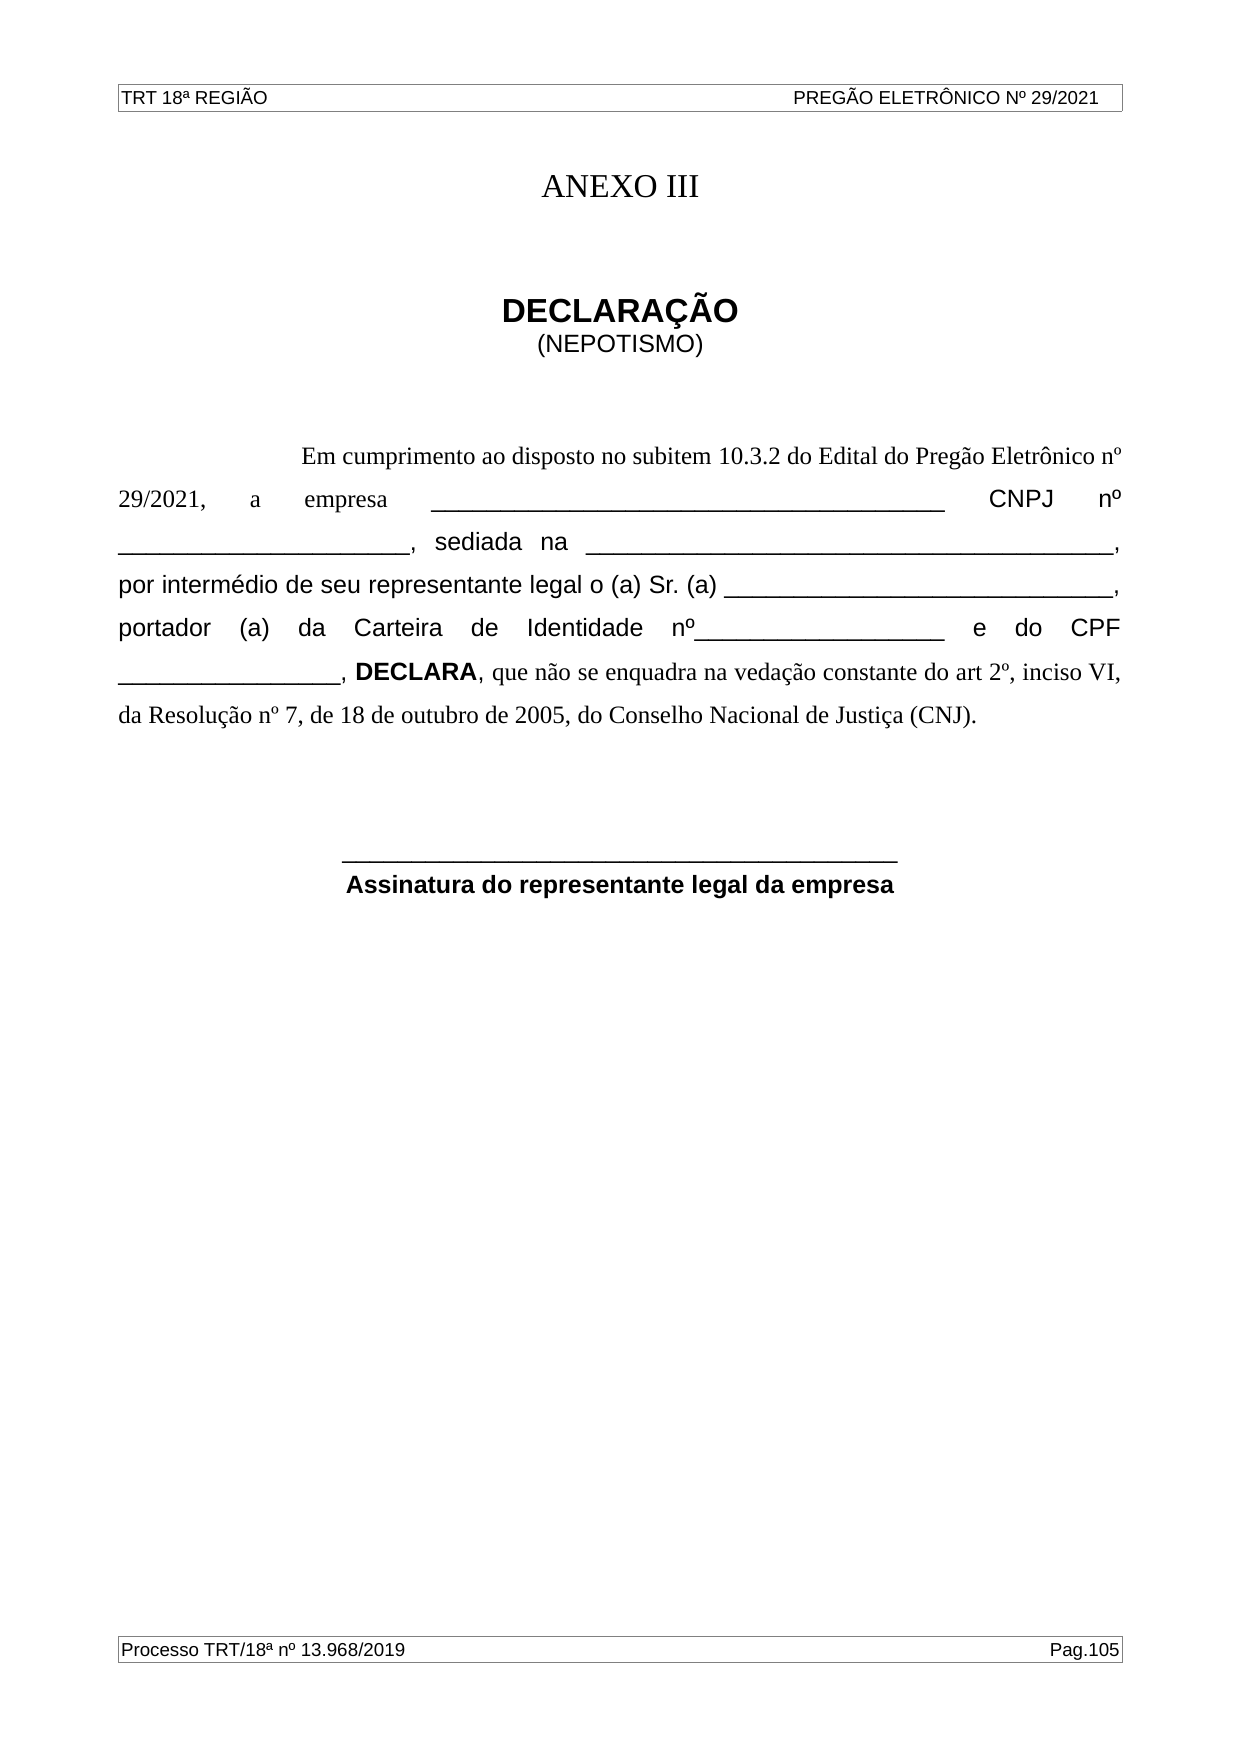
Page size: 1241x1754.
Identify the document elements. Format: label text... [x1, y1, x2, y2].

text ________________________________________ [118, 835, 1122, 864]
text DECLARAÇÃO [118, 291, 1122, 329]
text Em cumprimento ao disposto no subitem 10.3.2 do Edital do Pregão Eletrônico nº 29/2021, a empresa _____________________________________ CNPJ nº _____________________, sediada na ______________________________________, por intermédio de seu representante legal o (a) Sr. (a) ____________________________, portador (a) da Carteira de Identidade nº__________________ e do CPF ________________, DECLARA, que não se enquadra na vedação constante do art 2º, inciso VI, da Resolução nº 7, de 18 de outubro de 2005, do Conselho Nacional de Justiça (CNJ). [118, 441, 1122, 728]
text ANEXO III [118, 166, 1122, 204]
text Assinatura do representante legal da empresa [118, 864, 1122, 899]
text (NEPOTISMO) [118, 329, 1122, 358]
